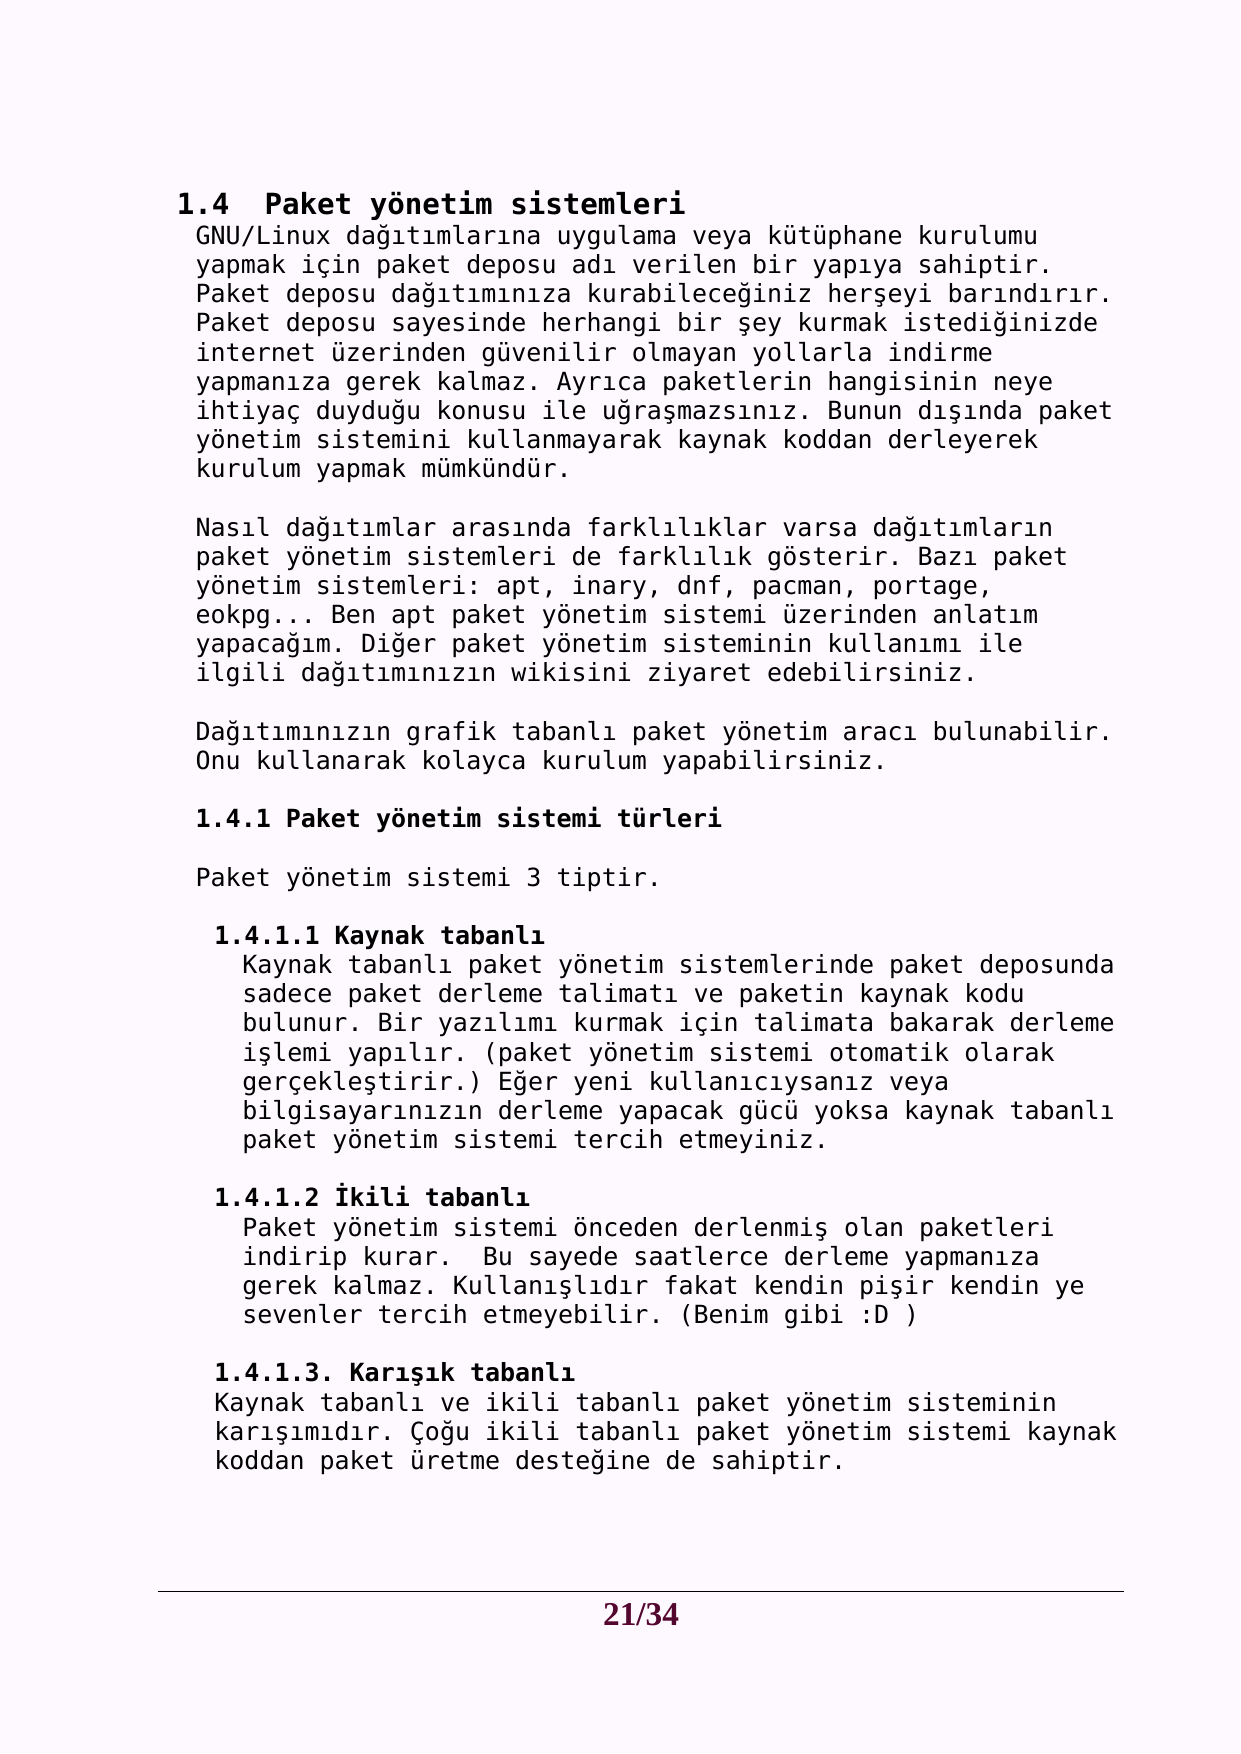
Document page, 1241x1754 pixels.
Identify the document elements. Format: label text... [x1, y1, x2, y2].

text 1.4.1.3. Karışık tabanlı [214, 1359, 1124, 1388]
text Kaynak tabanlı paket yönetim sistemlerinde paket deposunda sadece paket derleme talimatı ve paketin kaynak kodu bulunur. Bir yazılımı kurmak için talimata bakarak derleme işlemi yapılır. (paket yönetim sistemi otomatik olarak gerçekleştirir.) Eğer yeni kullanıcıysanız veya bilgisayarınızın derleme yapacak gücü yoksa kaynak tabanlı paket yönetim sistemi tercih etmeyiniz. [242, 950, 1124, 1154]
text 1.4.1.2 İkili tabanlı [214, 1184, 1124, 1213]
text GNU/Linux dağıtımlarına uygulama veya kütüphane kurulumu yapmak için paket deposu adı verilen bir yapıya sahiptir. Paket deposu dağıtımınıza kurabileceğiniz herşeyi barındırır. Paket deposu sayesinde herhangi bir şey kurmak istediğinizde internet üzerinden güvenilir olmayan yollarla indirme yapmanıza gerek kalmaz. Ayrıca paketlerin hangisinin neye ihtiyaç duyduğu konusu ile uğraşmazsınız. Bunun dışında paket yönetim sistemini kullanmayarak kaynak koddan derleyerek kurulum yapmak mümkündür. [195, 221, 1124, 484]
text 1.4 Paket yönetim sistemleri [177, 187, 1124, 221]
text Kaynak tabanlı ve ikili tabanlı paket yönetim sisteminin karışımıdır. Çoğu ikili tabanlı paket yönetim sistemi kaynak koddan paket üretme desteğine de sahiptir. [214, 1388, 1124, 1475]
text Nasıl dağıtımlar arasında farklılıklar varsa dağıtımların paket yönetim sistemleri de farklılık gösterir. Bazı paket yönetim sistemleri: apt, inary, dnf, pacman, portage, eokpg... Ben apt paket yönetim sistemi üzerinden anlatım yapacağım. Diğer paket yönetim sisteminin kullanımı ile ilgili dağıtımınızın wikisini ziyaret edebilirsiniz. [195, 513, 1124, 688]
text Paket yönetim sistemi önceden derlenmiş olan paketleri indirip kurar. Bu sayede saatlerce derleme yapmanıza gerek kalmaz. Kullanışlıdır fakat kendin pişir kendin ye sevenler tercih etmeyebilir. (Benim gibi :D ) [242, 1213, 1124, 1329]
text Dağıtımınızın grafik tabanlı paket yönetim aracı bulunabilir. Onu kullanarak kolayca kurulum yapabilirsiniz. [195, 717, 1124, 775]
text Paket yönetim sistemi 3 tiptir. [195, 863, 1124, 892]
text 1.4.1 Paket yönetim sistemi türleri [195, 804, 1124, 834]
text 1.4.1.1 Kaynak tabanlı [214, 921, 1124, 950]
